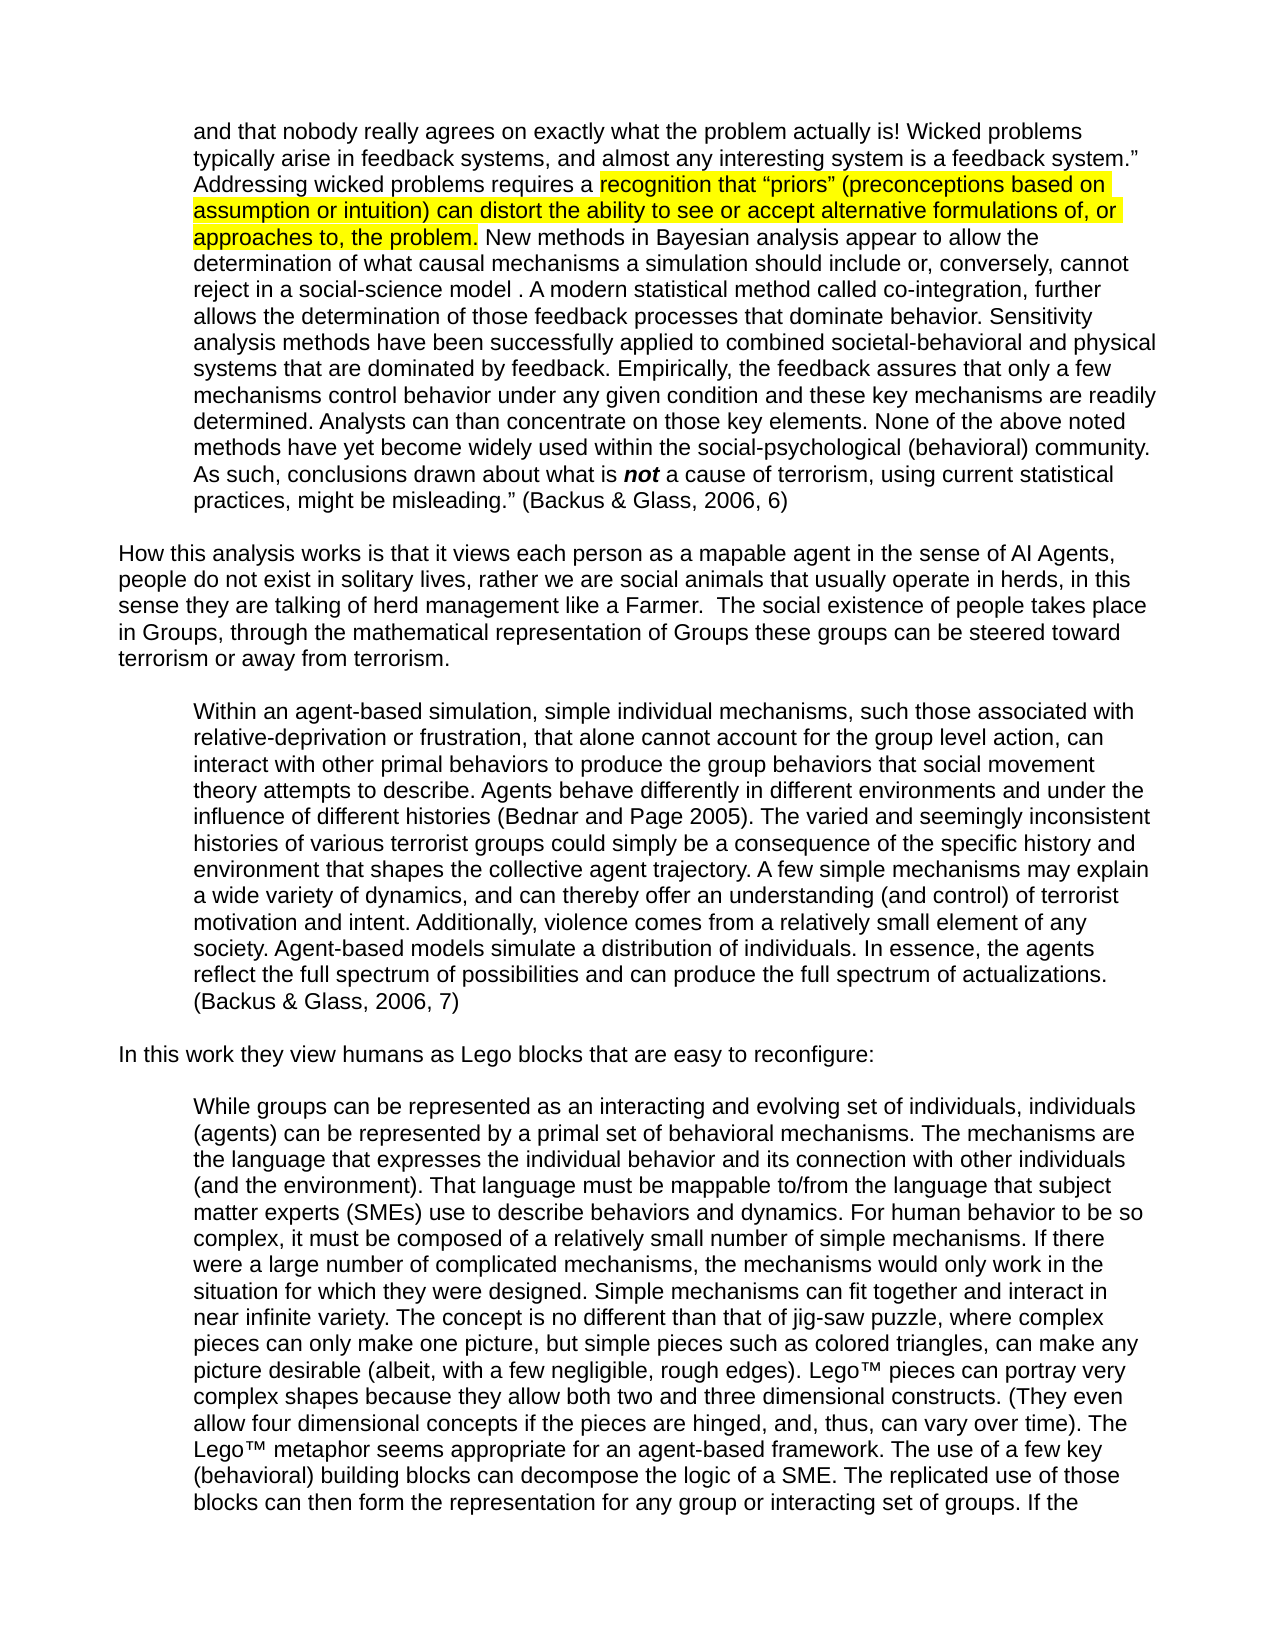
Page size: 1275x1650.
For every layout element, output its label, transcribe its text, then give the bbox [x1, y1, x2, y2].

text In this work they view humans as Lego blocks that are easy to reconfigure: [118, 1041, 1157, 1067]
text and that nobody really agrees on exactly what the problem actually is! Wicked problems typically arise in feedback systems, and almost any interesting system is a feedback system.” Addressing wicked problems requires a recognition that “priors” (preconceptions based on assumption or intuition) can distort the ability to see or accept alternative formulations of, or approaches to, the problem. New methods in Bayesian analysis appear to allow the determination of what causal mechanisms a simulation should include or, conversely, cannot reject in a social-science model . A modern statistical method called co-integration, further allows the determination of those feedback processes that dominate behavior. Sensitivity analysis methods have been successfully applied to combined societal-behavioral and physical systems that are dominated by feedback. Empirically, the feedback assures that only a few mechanisms control behavior under any given condition and these key mechanisms are readily determined. Analysts can than concentrate on those key elements. None of the above noted methods have yet become widely used within the social-psychological (behavioral) community. As such, conclusions drawn about what is not a cause of terrorism, using current statistical practices, might be misleading.” (Backus & Glass, 2006, 6) [193, 118, 1157, 513]
text Within an agent-based simulation, simple individual mechanisms, such those associated with relative-deprivation or frustration, that alone cannot account for the group level action, can interact with other primal behaviors to produce the group behaviors that social movement theory attempts to describe. Agents behave differently in different environments and under the influence of different histories (Bednar and Page 2005). The varied and seemingly inconsistent histories of various terrorist groups could simply be a consequence of the specific history and environment that shapes the collective agent trajectory. A few simple mechanisms may explain a wide variety of dynamics, and can thereby offer an understanding (and control) of terrorist motivation and intent. Additionally, violence comes from a relatively small element of any society. Agent-based models simulate a distribution of individuals. In essence, the agents reflect the full spectrum of possibilities and can produce the full spectrum of actualizations. (Backus & Glass, 2006, 7) [193, 698, 1157, 1014]
text While groups can be represented as an interacting and evolving set of individuals, individuals (agents) can be represented by a primal set of behavioral mechanisms. The mechanisms are the language that expresses the individual behavior and its connection with other individuals (and the environment). That language must be mappable to/from the language that subject matter experts (SMEs) use to describe behaviors and dynamics. For human behavior to be so complex, it must be composed of a relatively small number of simple mechanisms. If there were a large number of complicated mechanisms, the mechanisms would only work in the situation for which they were designed. Simple mechanisms can fit together and interact in near infinite variety. The concept is no different than that of jig-saw puzzle, where complex pieces can only make one picture, but simple pieces such as colored triangles, can make any picture desirable (albeit, with a few negligible, rough edges). Lego™ pieces can portray very complex shapes because they allow both two and three dimensional constructs. (They even allow four dimensional concepts if the pieces are hinged, and, thus, can vary over time). The Lego™ metaphor seems appropriate for an agent-based framework. The use of a few key (behavioral) building blocks can decompose the logic of a SME. The replicated use of those blocks can then form the representation for any group or interacting set of groups. If the [193, 1093, 1157, 1515]
text How this analysis works is that it views each person as a mapable agent in the sense of AI Agents, people do not exist in solitary lives, rather we are social animals that usually operate in herds, in this sense they are talking of herd management like a Farmer. The social existence of people takes place in Groups, through the mathematical representation of Groups these groups can be steered toward terrorism or away from terrorism. [118, 540, 1157, 672]
